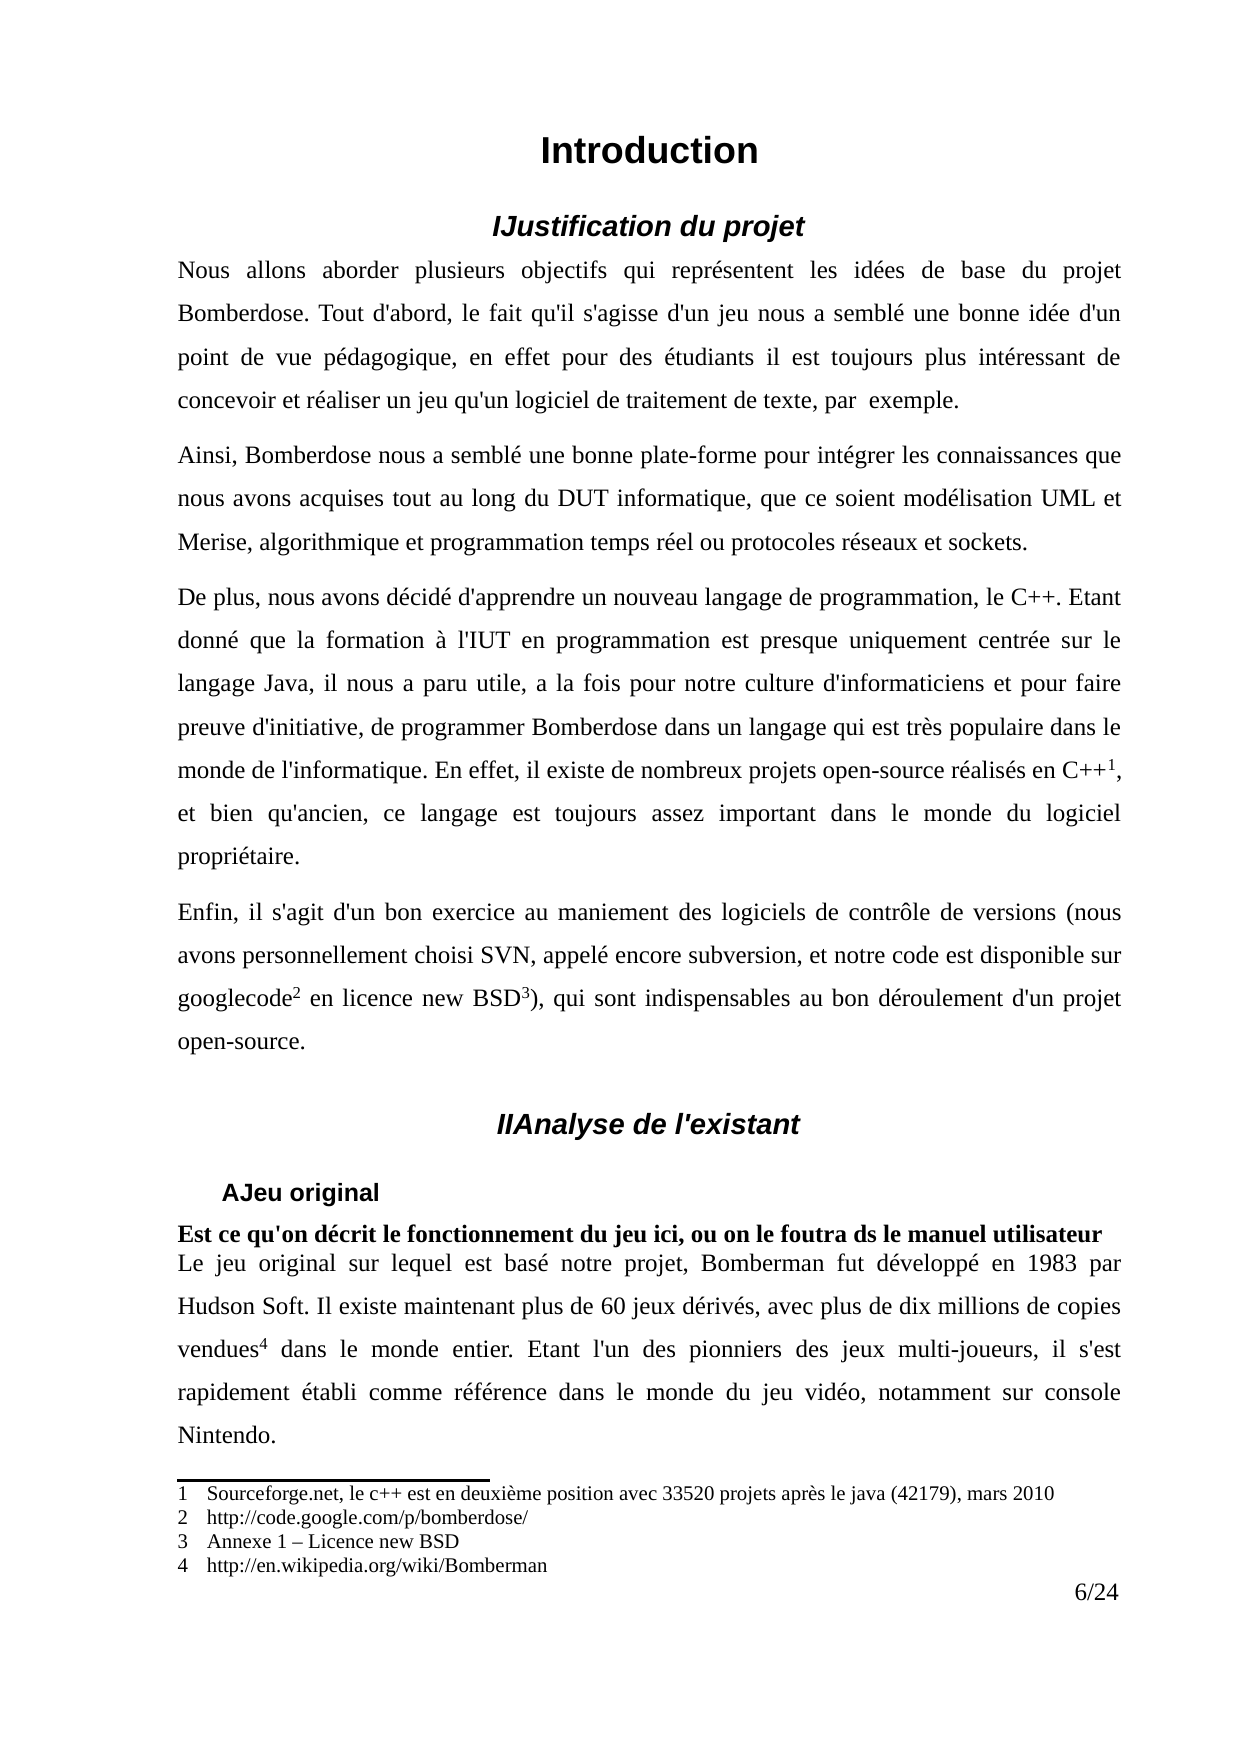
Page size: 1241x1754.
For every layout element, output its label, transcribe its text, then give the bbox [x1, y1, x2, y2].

text Le jeu original sur lequel est basé notre projet, Bomberman fut développé en 1983 par Hudson Soft. Il existe maintenant plus de 60 jeux dérivés, avec plus de dix millions de copies vendues dans le monde entier. Etant l'un des pionniers des jeux multi-joueurs, il s'est rapidement établi comme référence dans le monde du jeu vidéo, notamment sur console Nintendo. [177, 1248, 1122, 1449]
subtitle Justification du projet [177, 209, 1122, 243]
text Nous allons aborder plusieurs objectifs qui représentent les idées de base du projet Bomberdose. Tout d'abord, le fait qu'il s'agisse d'un jeu nous a semblé une bonne idée d'un point de vue pédagogique, en effet pour des étudiants il est toujours plus intéressant de concevoir et réaliser un jeu qu'un logiciel de traitement de texte, par exemple. [177, 255, 1122, 413]
text http://code.google.com/p/bomberdose/ [177, 1505, 1122, 1529]
text Annexe 1 – Licence new BSD [177, 1529, 1122, 1553]
subtitle Analyse de l'existant [177, 1107, 1122, 1140]
text http://en.wikipedia.org/wiki/Bomberman [177, 1553, 1122, 1577]
subtitle Jeu original [177, 1178, 1122, 1206]
text Sourceforge.net, le c++ est en deuxième position avec 33520 projets après le java (42179), mars 2010 [177, 1481, 1122, 1505]
text Ainsi, Bomberdose nous a semblé une bonne plate-forme pour intégrer les connaissances que nous avons acquises tout au long du DUT informatique, que ce soient modélisation UML et Merise, algorithmique et programmation temps réel ou protocoles réseaux et sockets. [177, 440, 1122, 555]
text Enfin, il s'agit d'un bon exercice au maniement des logiciels de contrôle de versions (nous avons personnellement choisi SVN, appelé encore subversion, et notre code est disponible sur googlecode en licence new BSD), qui sont indispensables au bon déroulement d'un projet open-source. [177, 897, 1122, 1055]
text De plus, nous avons décidé d'apprendre un nouveau langage de programmation, le C++. Etant donné que la formation à l'IUT en programmation est presque uniquement centrée sur le langage Java, il nous a paru utile, a la fois pour notre culture d'informaticiens et pour faire preuve d'initiative, de programmer Bomberdose dans un langage qui est très populaire dans le monde de l'informatique. En effet, il existe de nombreux projets open-source réalisés en C++, et bien qu'ancien, ce langage est toujours assez important dans le monde du logiciel propriétaire. [177, 582, 1122, 870]
text Est ce qu'on décrit le fonctionnement du jeu ici, ou on le foutra ds le manuel utilisateur [177, 1219, 1122, 1248]
subtitle Introduction [177, 129, 1122, 172]
